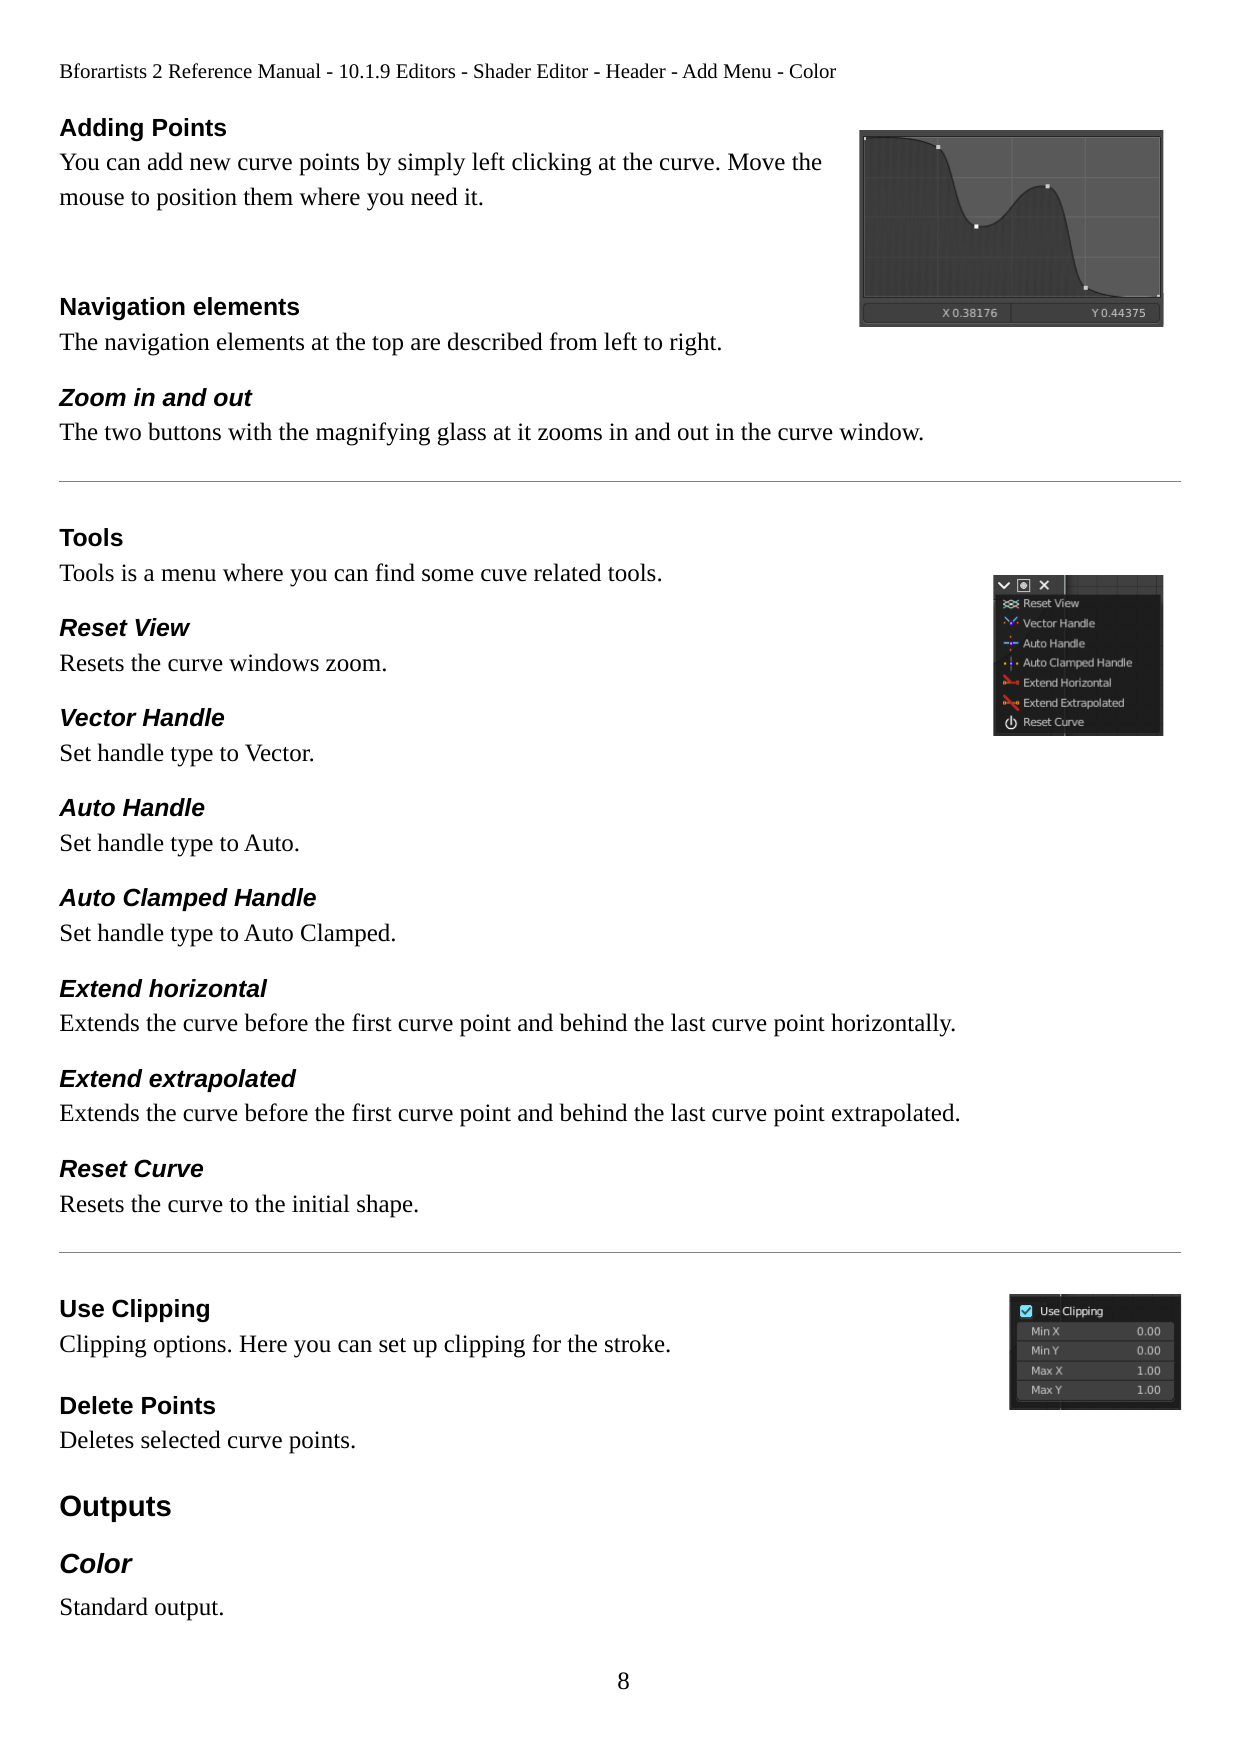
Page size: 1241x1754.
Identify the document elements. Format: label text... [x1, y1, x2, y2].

subtitle Color [59, 1548, 1181, 1580]
text Extends the curve before the first curve point and behind the last curve point extrapolated. [59, 1098, 1181, 1127]
subtitle [1164, 292, 1181, 321]
subtitle Adding Points [59, 113, 1181, 141]
subtitle [1164, 613, 1181, 642]
subtitle Outputs [59, 1489, 1181, 1523]
text Standard output. [59, 1592, 1181, 1621]
subtitle Extend extrapolated [59, 1064, 1181, 1092]
subtitle Auto Handle [59, 793, 1181, 822]
subtitle Reset Curve [59, 1154, 1181, 1182]
text Set handle type to Vector. [59, 738, 1181, 767]
text Tools is a menu where you can find some cuve related tools. [59, 558, 1181, 587]
subtitle Use Clipping [59, 1294, 1009, 1323]
subtitle Navigation elements [59, 292, 859, 321]
text Resets the curve windows zoom. [59, 648, 993, 677]
subtitle Reset View [59, 613, 993, 642]
picture [859, 130, 1164, 327]
text Set handle type to Auto Clamped. [59, 918, 1181, 947]
text Resets the curve to the initial shape. [59, 1189, 1181, 1217]
text The navigation elements at the top are described from left to right. [59, 327, 1181, 356]
text Deletes selected curve points. [59, 1426, 1181, 1454]
picture [993, 575, 1164, 736]
subtitle Delete Points [59, 1391, 1181, 1419]
picture [1009, 1294, 1182, 1410]
subtitle Extend horizontal [59, 974, 1181, 1002]
text Set handle type to Auto. [59, 828, 1181, 857]
subtitle [1164, 703, 1181, 732]
subtitle Vector Handle [59, 703, 993, 732]
text Extends the curve before the first curve point and behind the last curve point horizontally. [59, 1008, 1181, 1037]
subtitle Tools [59, 523, 1181, 552]
text You can add new curve points by simply left clicking at the curve. Move the mouse to position them where you need it. [59, 147, 859, 211]
subtitle Auto Clamped Handle [59, 883, 1181, 912]
text The two buttons with the magnifying glass at it zooms in and out in the curve window. [59, 417, 1181, 446]
text Clipping options. Here you can set up clipping for the stroke. [59, 1329, 1009, 1358]
subtitle Zoom in and out [59, 383, 1181, 411]
